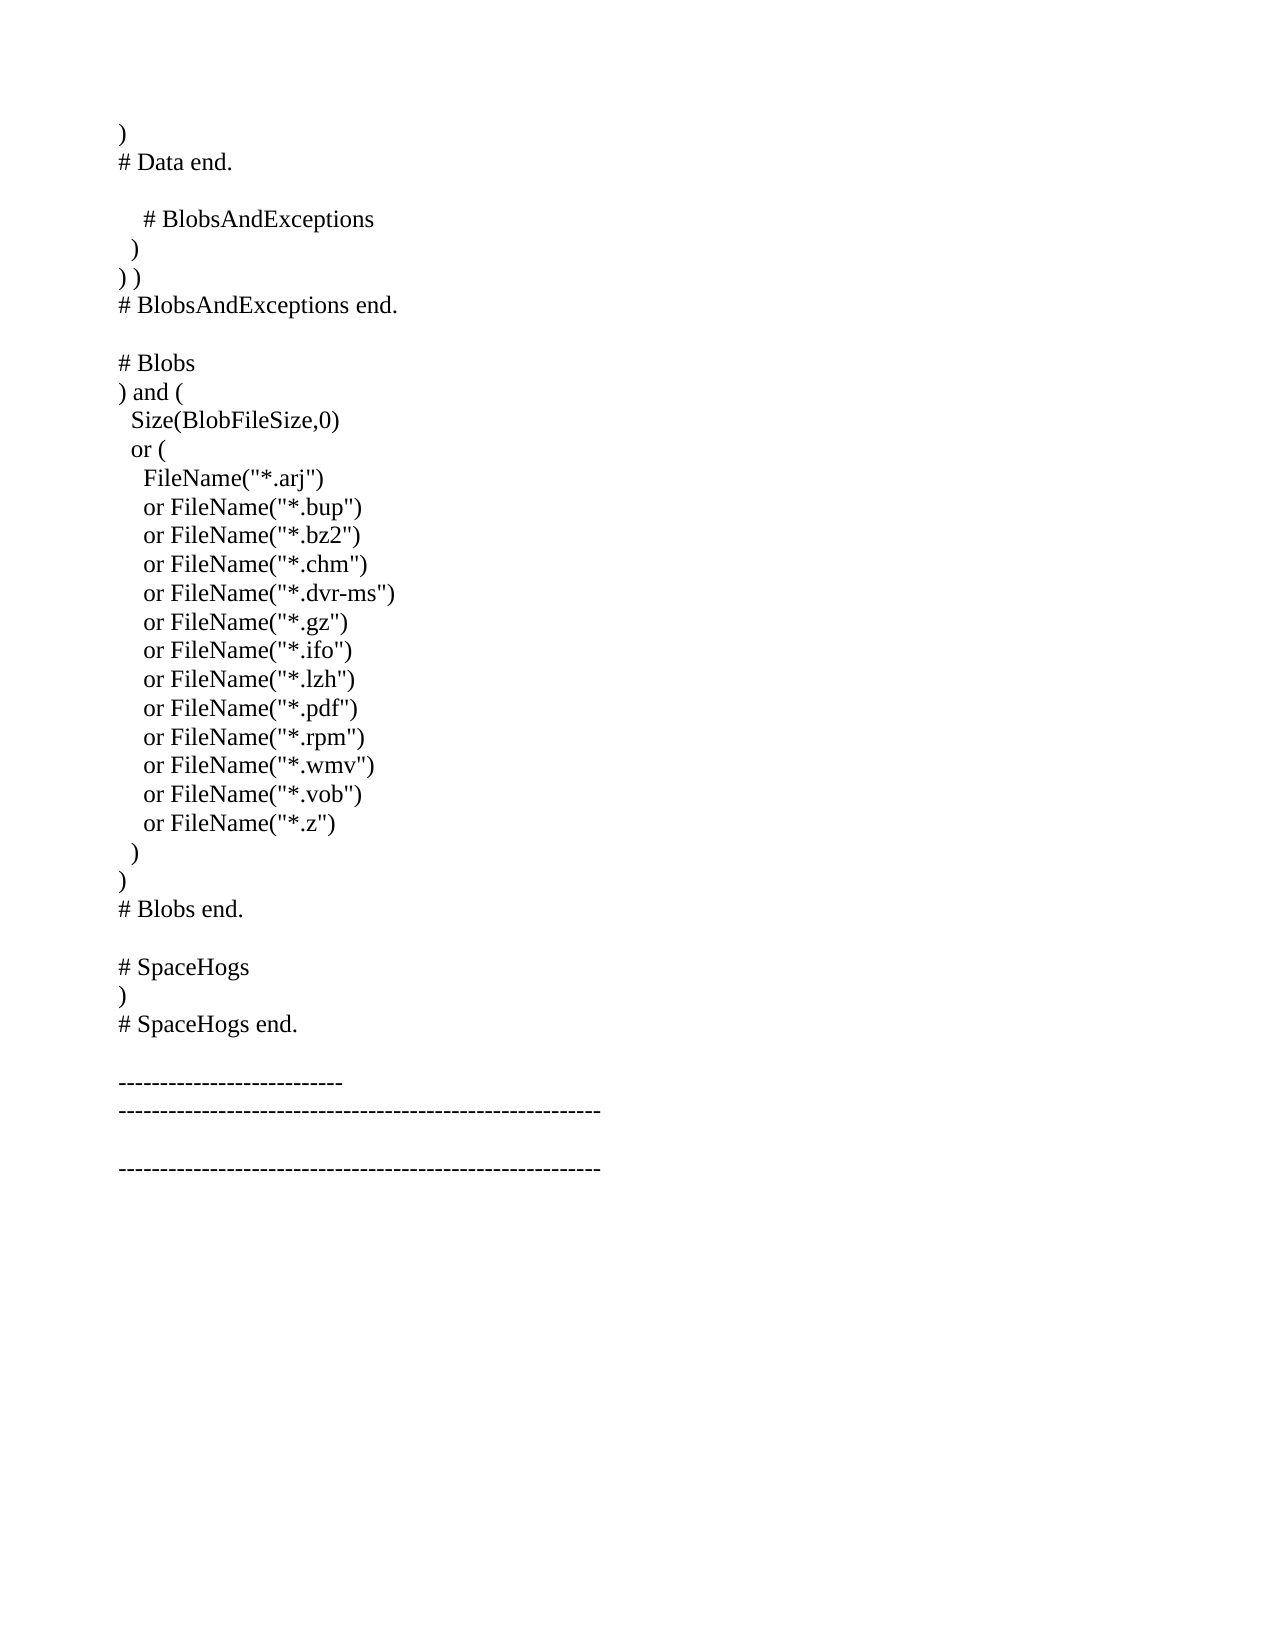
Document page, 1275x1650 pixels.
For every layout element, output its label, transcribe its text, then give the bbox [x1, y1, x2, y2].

text or FileName("*.bz2") [118, 521, 1157, 549]
text # BlobsAndExceptions end. [118, 291, 1157, 319]
text or FileName("*.pdf") [118, 693, 1157, 722]
text ) [118, 837, 1157, 866]
text or FileName("*.wmv") [118, 751, 1157, 779]
text # Blobs end. [118, 894, 1157, 923]
text or FileName("*.rpm") [118, 722, 1157, 751]
text or FileName("*.ifo") [118, 636, 1157, 664]
text Size(BlobFileSize,0) [118, 406, 1157, 434]
text or FileName("*.chm") [118, 549, 1157, 578]
text ) and ( [118, 377, 1157, 406]
text ) [118, 866, 1157, 894]
text # SpaceHogs end. [118, 1009, 1157, 1038]
text ) [118, 981, 1157, 1009]
text or FileName("*.bup") [118, 492, 1157, 521]
text --------------------------- [118, 1067, 1157, 1096]
text or FileName("*.lzh") [118, 664, 1157, 693]
text ---------------------------------------------------------- [118, 1153, 1157, 1182]
text FileName("*.arj") [118, 463, 1157, 492]
text or FileName("*.gz") [118, 607, 1157, 636]
text # SpaceHogs [118, 952, 1157, 981]
text # BlobsAndExceptions [118, 204, 1157, 233]
text ) [118, 118, 1157, 147]
text ---------------------------------------------------------- [118, 1096, 1157, 1124]
text or ( [118, 434, 1157, 463]
text or FileName("*.z") [118, 808, 1157, 837]
text # Data end. [118, 147, 1157, 176]
text ) [118, 233, 1157, 262]
text # Blobs [118, 348, 1157, 377]
text ) ) [118, 262, 1157, 291]
text or FileName("*.vob") [118, 779, 1157, 808]
text or FileName("*.dvr-ms") [118, 578, 1157, 607]
